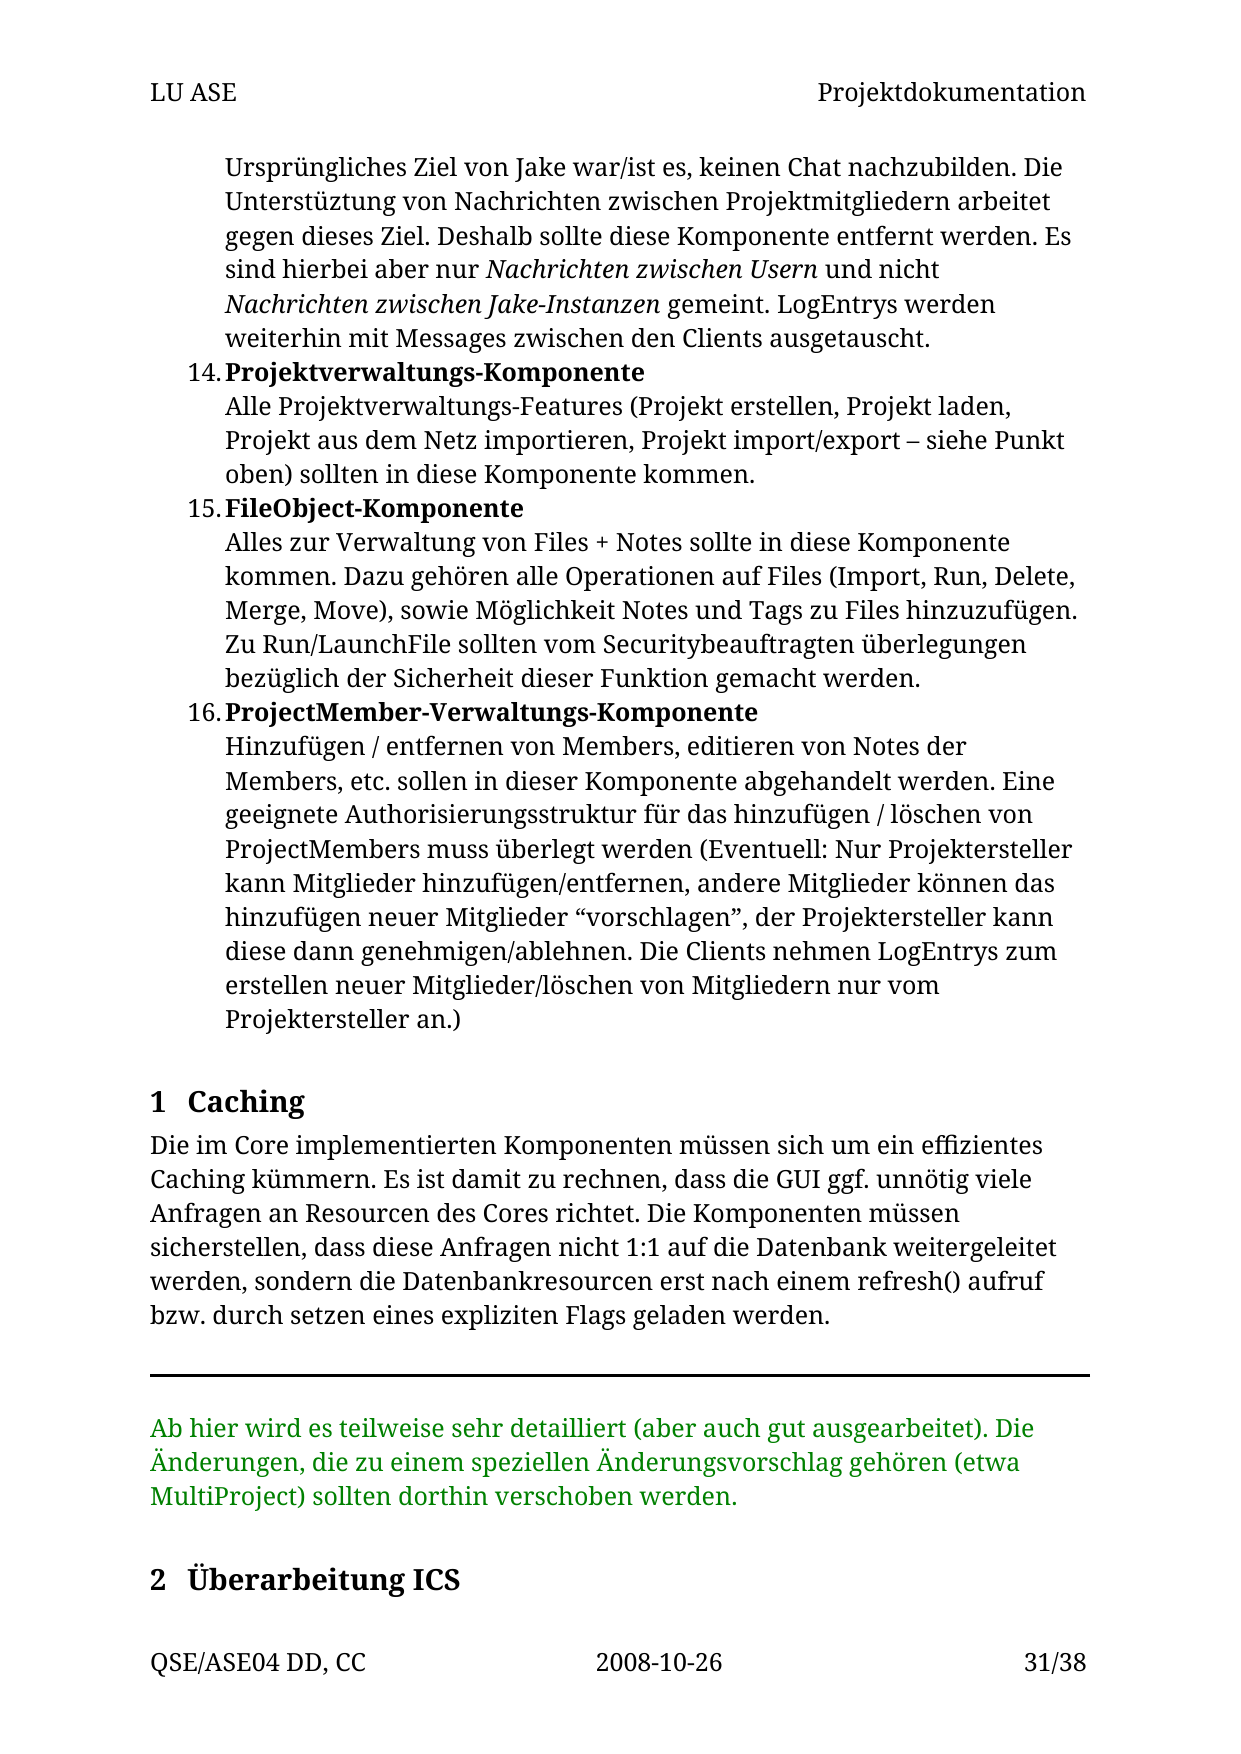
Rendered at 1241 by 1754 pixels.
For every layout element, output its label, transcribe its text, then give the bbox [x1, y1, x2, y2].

text Die im Core implementierten Komponenten müssen sich um ein effizientes Caching kümmern. Es ist damit zu rechnen, dass die GUI ggf. unnötig viele Anfragen an Resourcen des Cores richtet. Die Komponenten müssen sicherstellen, dass diese Anfragen nicht 1:1 auf die Datenbank weitergeleitet werden, sondern die Datenbankresourcen erst nach einem refresh() aufruf bzw. durch setzen eines expliziten Flags geladen werden. [150, 1127, 1090, 1332]
subtitle Caching [150, 1081, 1090, 1121]
list FileObject-Komponente Alles zur Verwaltung von Files + Notes sollte in diese Komponente kommen. Dazu gehören alle Operationen auf Files (Import, Run, Delete, Merge, Move), sowie Möglichkeit Notes und Tags zu Files hinzuzufügen. Zu Run/LaunchFile sollten vom Securitybeauftragten überlegungen bezüglich der Sicherheit dieser Funktion gemacht werden. [187, 491, 1090, 695]
list ProjectMember-Verwaltungs-Komponente Hinzufügen / entfernen von Members, editieren von Notes der Members, etc. sollen in dieser Komponente abgehandelt werden. Eine geeignete Authorisierungsstruktur für das hinzufügen / löschen von ProjectMembers muss überlegt werden (Eventuell: Nur Projektersteller kann Mitglieder hinzufügen/entfernen, andere Mitglieder können das hinzufügen neuer Mitglieder “vorschlagen”, der Projektersteller kann diese dann genehmigen/ablehnen. Die Clients nehmen LogEntrys zum erstellen neuer Mitglieder/löschen von Mitgliedern nur vom Projektersteller an.) [187, 695, 1090, 1036]
list Ursprüngliches Ziel von Jake war/ist es, keinen Chat nachzubilden. Die Unterstüztung von Nachrichten zwischen Projektmitgliedern arbeitet gegen dieses Ziel. Deshalb sollte diese Komponente entfernt werden. Es sind hierbei aber nur Nachrichten zwischen Usern und nicht Nachrichten zwischen Jake-Instanzen gemeint. LogEntrys werden weiterhin mit Messages zwischen den Clients ausgetauscht. [187, 150, 1090, 354]
text Ab hier wird es teilweise sehr detailliert (aber auch gut ausgearbeitet). Die Änderungen, die zu einem speziellen Änderungsvorschlag gehören (etwa MultiProject) sollten dorthin verschoben werden. [150, 1411, 1090, 1513]
subtitle Überarbeitung ICS [150, 1559, 1090, 1598]
list Projektverwaltungs-Komponente Alle Projektverwaltungs-Features (Projekt erstellen, Projekt laden, Projekt aus dem Netz importieren, Projekt import/export – siehe Punkt oben) sollten in diese Komponente kommen. [187, 354, 1090, 491]
